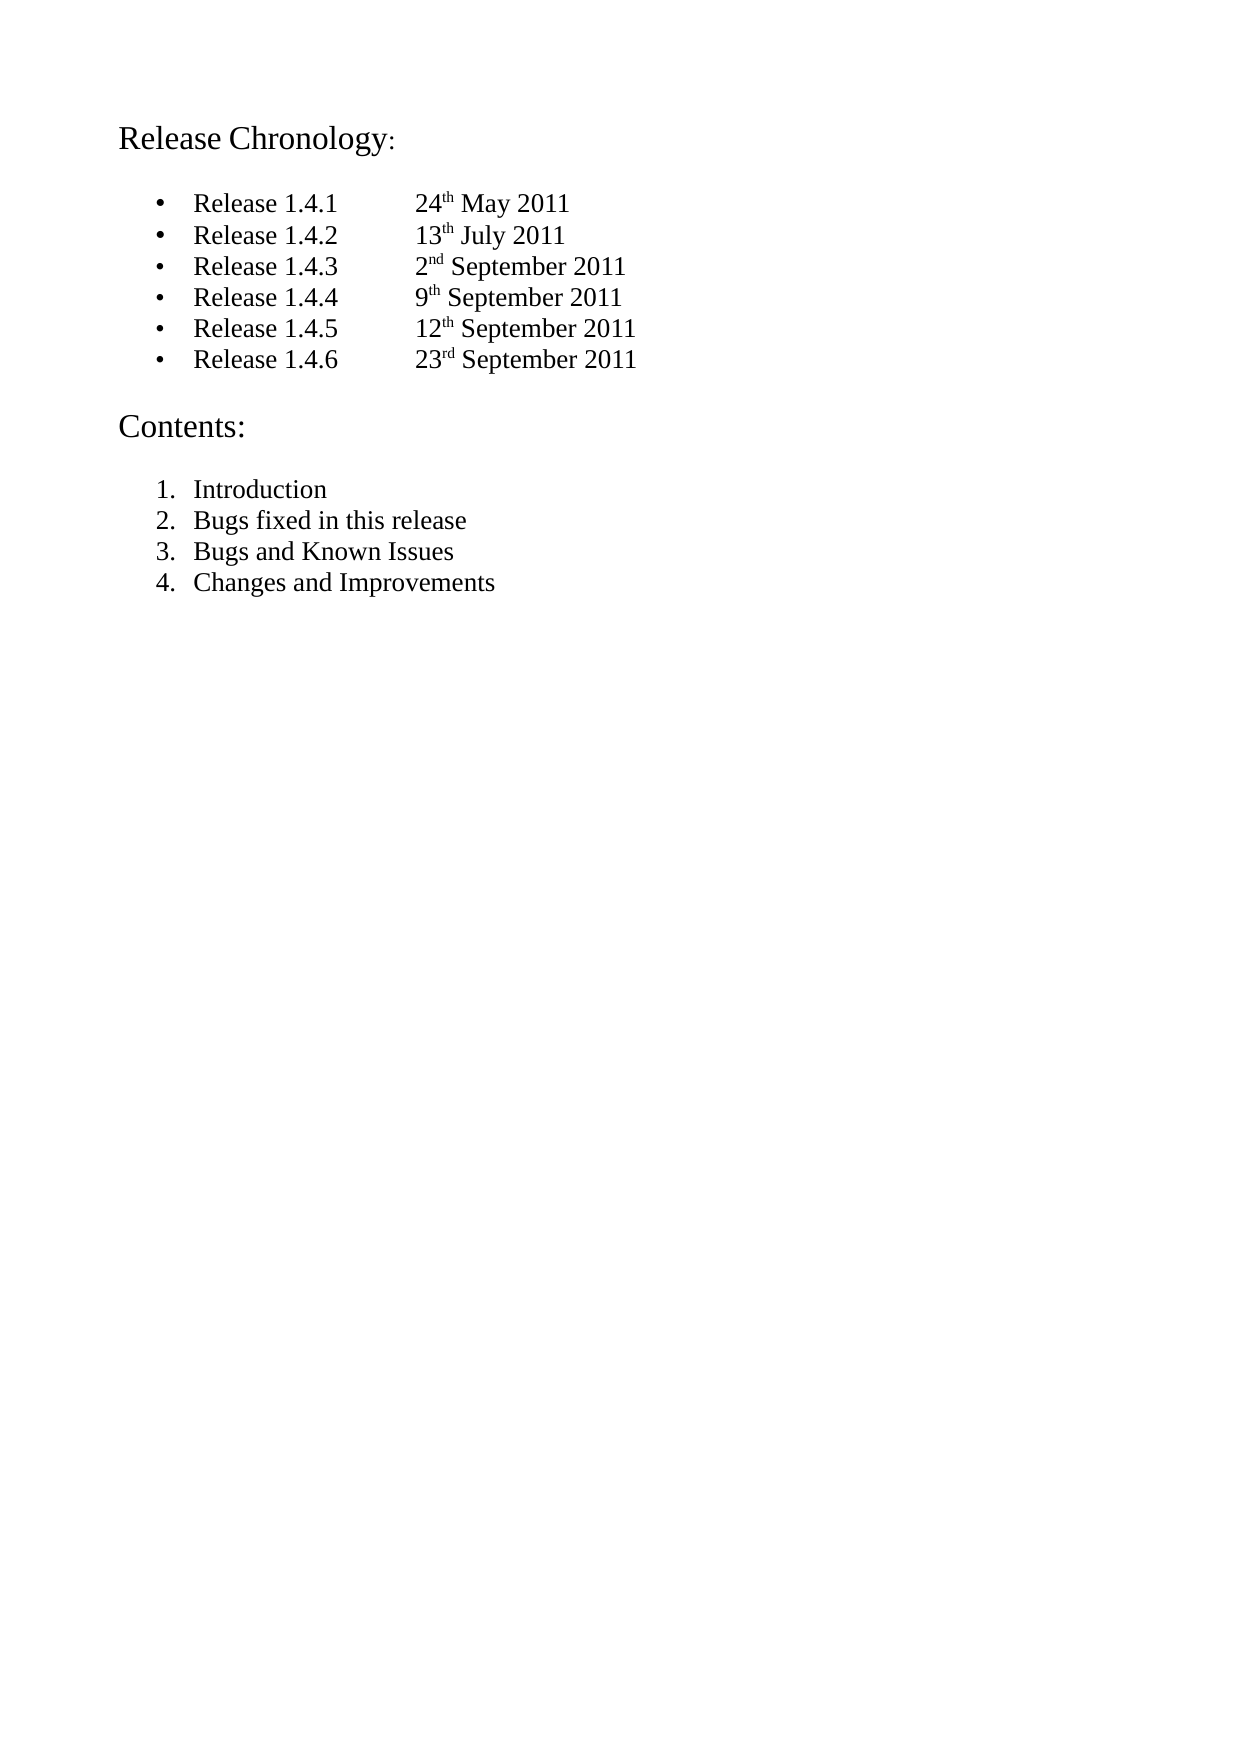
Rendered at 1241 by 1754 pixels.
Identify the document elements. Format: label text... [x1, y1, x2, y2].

list Bugs and Known Issues [156, 535, 1122, 566]
list Release 1.4.1 24th May 2011 [156, 188, 1122, 219]
list Release 1.4.3 2nd September 2011 [156, 250, 1122, 281]
text Contents: [118, 406, 1122, 444]
list Release 1.4.2 13th July 2011 [156, 219, 1122, 250]
list Release 1.4.6 23rd September 2011 [156, 343, 1122, 375]
list Release 1.4.4 9th September 2011 [156, 281, 1122, 312]
text Release Chronology: [118, 118, 1122, 156]
list Changes and Improvements [156, 566, 1122, 597]
list Introduction [156, 473, 1122, 504]
list Release 1.4.5 12th September 2011 [156, 312, 1122, 343]
list Bugs fixed in this release [156, 504, 1122, 535]
